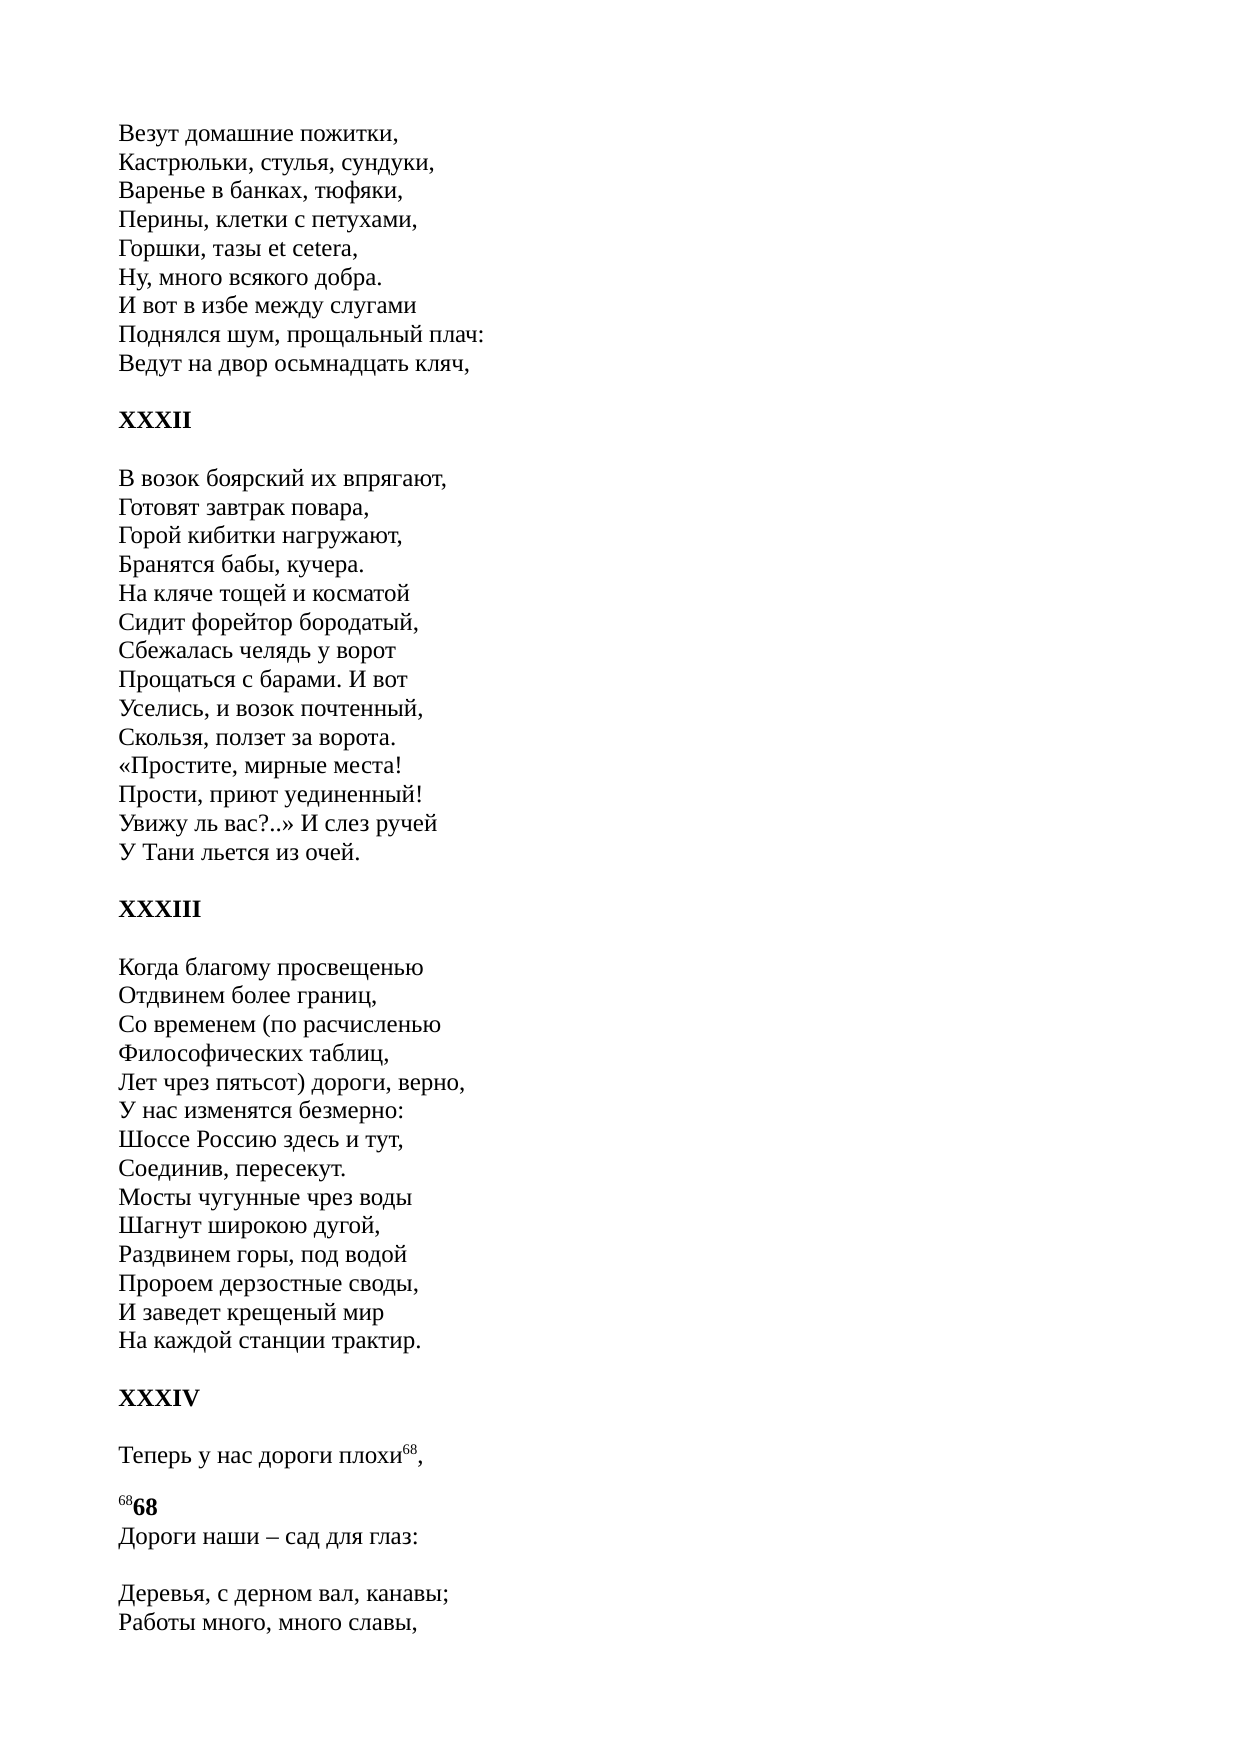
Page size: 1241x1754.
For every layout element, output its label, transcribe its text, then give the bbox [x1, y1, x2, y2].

text И заведет крещеный мир [118, 1297, 1240, 1326]
text Деревья, с дерном вал, канавы; [118, 1578, 1240, 1607]
text Готовят завтрак повара, [118, 492, 1240, 521]
text Шоссе Россию здесь и тут, [118, 1124, 1240, 1153]
text Пророем дерзостные своды, [118, 1268, 1240, 1297]
text Увижу ль вас?..» И слез ручей [118, 808, 1240, 837]
text У нас изменятся безмерно: [118, 1096, 1240, 1124]
subtitle XXXII [118, 406, 1240, 434]
text Поднялся шум, прощальный плач: [118, 319, 1240, 348]
text Дороги наши – сад для глаз: [118, 1521, 1240, 1549]
text Теперь у нас дороги плохи, [118, 1441, 1240, 1469]
text Шагнут широкою дугой, [118, 1211, 1240, 1239]
text Со временем (по расчисленью [118, 1009, 1240, 1038]
text Лет чрез пятьсот) дороги, верно, [118, 1067, 1240, 1096]
text Когда благому просвещенью [118, 952, 1240, 981]
text Бранятся бабы, кучера. [118, 549, 1240, 578]
text Варенье в банках, тюфяки, [118, 176, 1240, 204]
text В возок боярский их впрягают, [118, 463, 1240, 492]
text Прости, приют уединенный! [118, 779, 1240, 808]
text Работы много, много славы, [118, 1607, 1240, 1636]
text Уселись, и возок почтенный, [118, 693, 1240, 722]
text Скользя, ползет за ворота. [118, 722, 1240, 751]
text Раздвинем горы, под водой [118, 1239, 1240, 1268]
text Ведут на двор осьмнадцать кляч, [118, 348, 1240, 377]
text Кастрюльки, стулья, сундуки, [118, 147, 1240, 176]
text Философических таблиц, [118, 1038, 1240, 1067]
text «Простите, мирные места! [118, 751, 1240, 779]
text У Тани льется из очей. [118, 837, 1240, 866]
subtitle XXXIV [118, 1383, 1240, 1412]
text И вот в избе между слугами [118, 291, 1240, 319]
text Перины, клетки с петухами, [118, 204, 1240, 233]
text На кляче тощей и косматой [118, 578, 1240, 607]
text Прощаться с барами. И вот [118, 664, 1240, 693]
text Везут домашние пожитки, [118, 118, 1240, 147]
text Соединив, пересекут. [118, 1153, 1240, 1182]
text Ну, много всякого добра. [118, 262, 1240, 291]
subtitle XXXIII [118, 894, 1240, 923]
text Горшки, тазы et cetera, [118, 233, 1240, 262]
text Отдвинем более границ, [118, 981, 1240, 1009]
text 68 [118, 1492, 1240, 1521]
text Горой кибитки нагружают, [118, 521, 1240, 549]
text Сбежалась челядь у ворот [118, 636, 1240, 664]
text Мосты чугунные чрез воды [118, 1182, 1240, 1211]
text Сидит форейтор бородатый, [118, 607, 1240, 636]
text На каждой станции трактир. [118, 1326, 1240, 1354]
